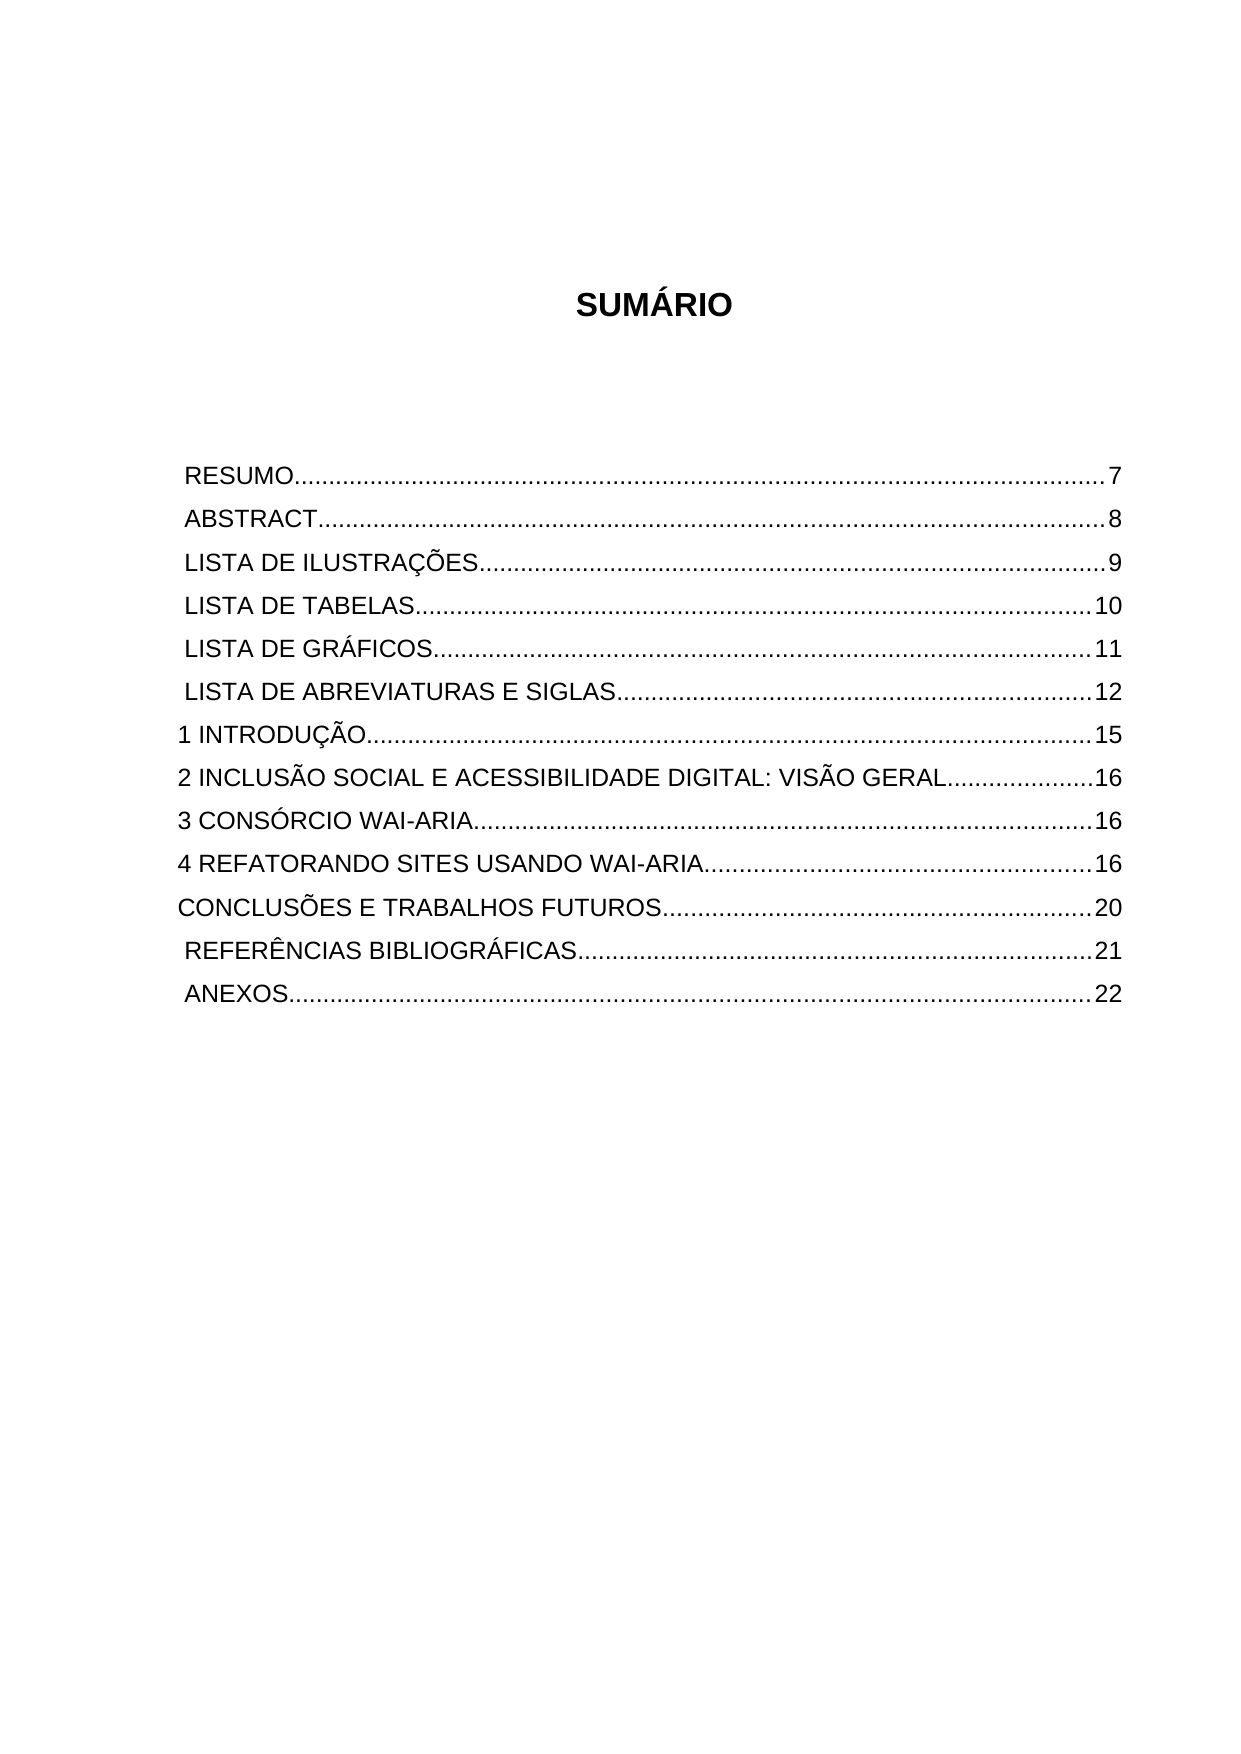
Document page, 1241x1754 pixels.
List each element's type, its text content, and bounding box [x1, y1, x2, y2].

text 1 INTRODUÇÃO 15 [177, 720, 1122, 749]
text ABSTRACT 8 [177, 504, 1122, 533]
text 2 INCLUSÃO SOCIAL E ACESSIBILIDADE DIGITAL: VISÃO GERAL 16 [177, 763, 1122, 792]
text SUMÁRIO [177, 286, 1122, 324]
text REFERÊNCIAS BIBLIOGRÁFICAS 21 [177, 936, 1122, 964]
text CONCLUSÕES E TRABALHOS FUTUROS 20 [177, 892, 1122, 921]
text ANEXOS 22 [177, 979, 1122, 1007]
text LISTA DE ILUSTRAÇÕES 9 [177, 547, 1122, 576]
text LISTA DE TABELAS 10 [177, 591, 1122, 619]
text 3 CONSÓRCIO WAI-ARIA 16 [177, 806, 1122, 835]
text RESUMO 7 [177, 461, 1122, 490]
text LISTA DE GRÁFICOS 11 [177, 634, 1122, 662]
text LISTA DE ABREVIATURAS E SIGLAS 12 [177, 677, 1122, 706]
text 4 REFATORANDO SITES USANDO WAI-ARIA 16 [177, 849, 1122, 878]
